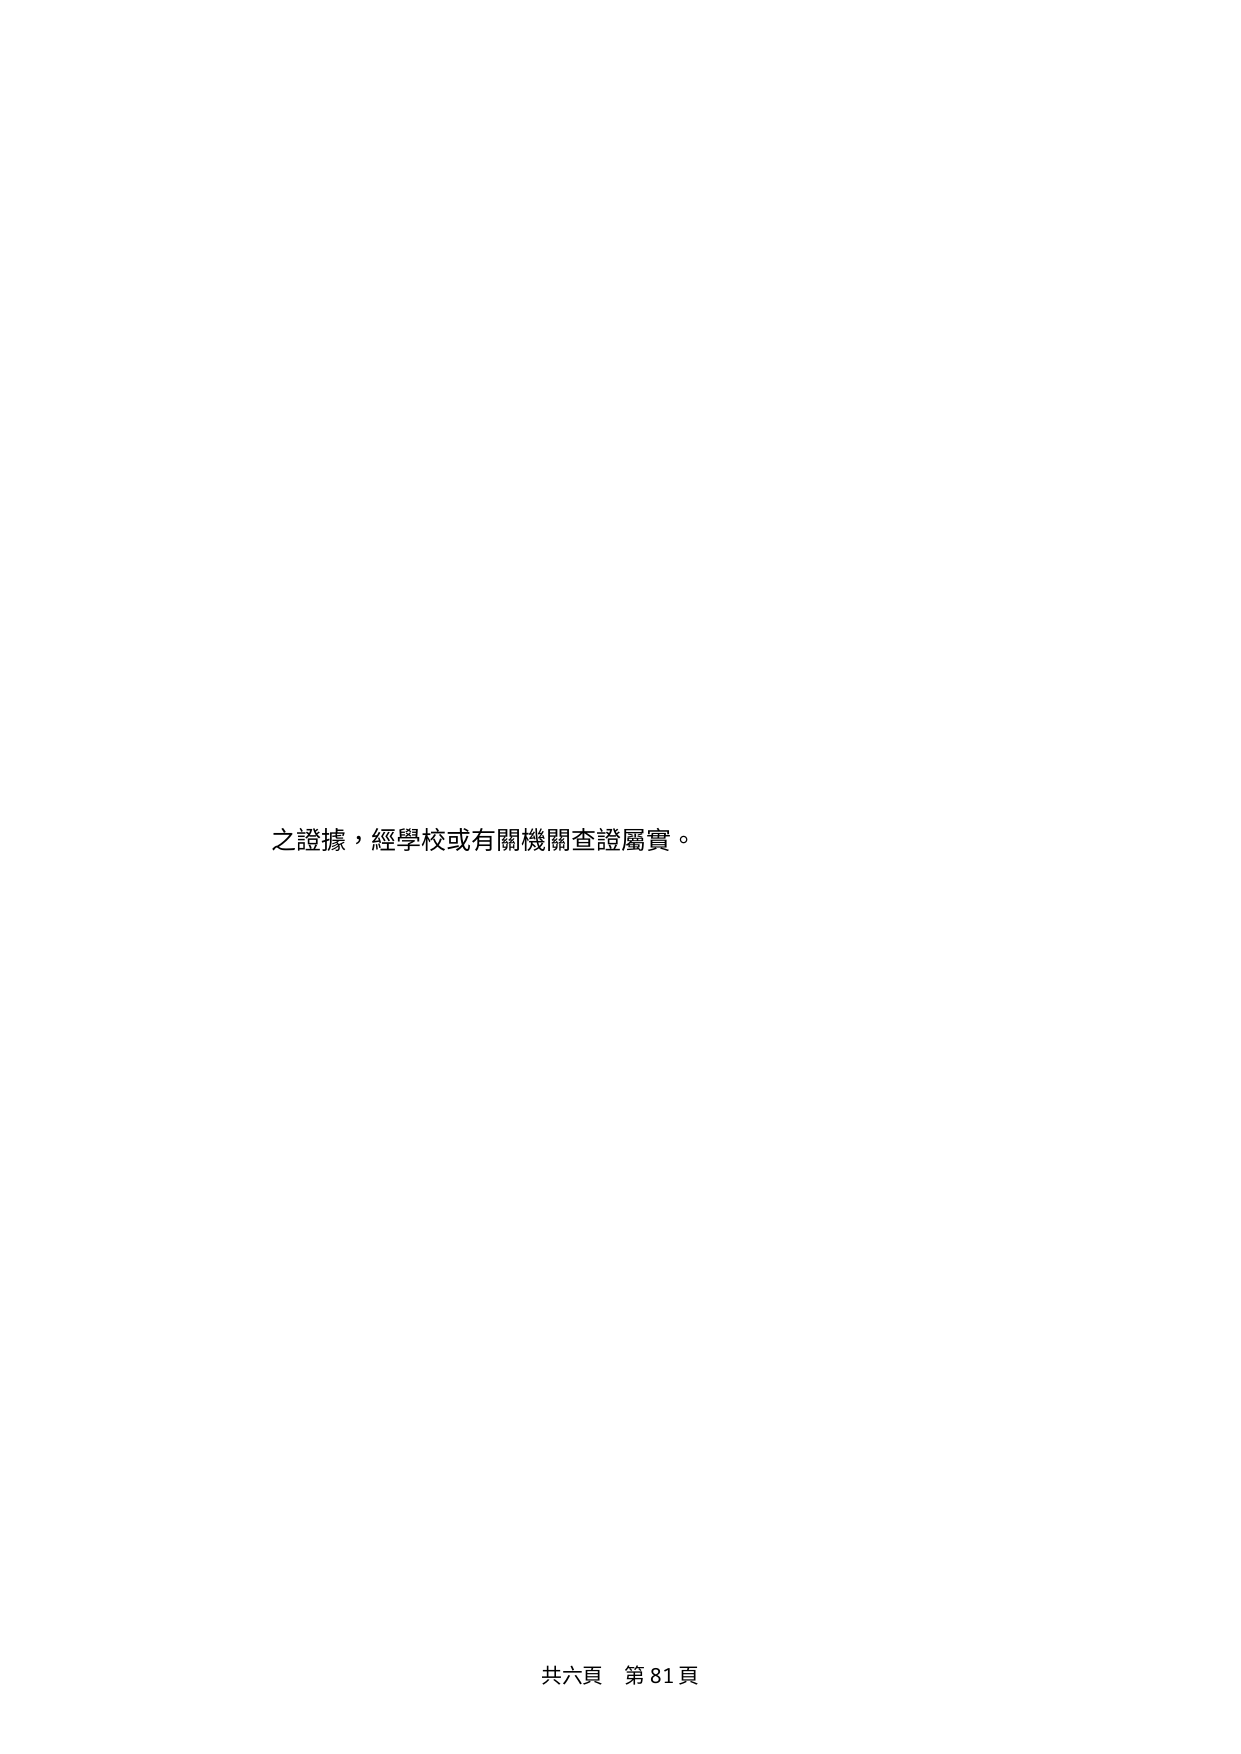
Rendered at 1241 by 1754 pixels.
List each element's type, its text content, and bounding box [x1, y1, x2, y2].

text 之證據，經學校或有關機關查證屬實。 [222, 797, 1122, 859]
